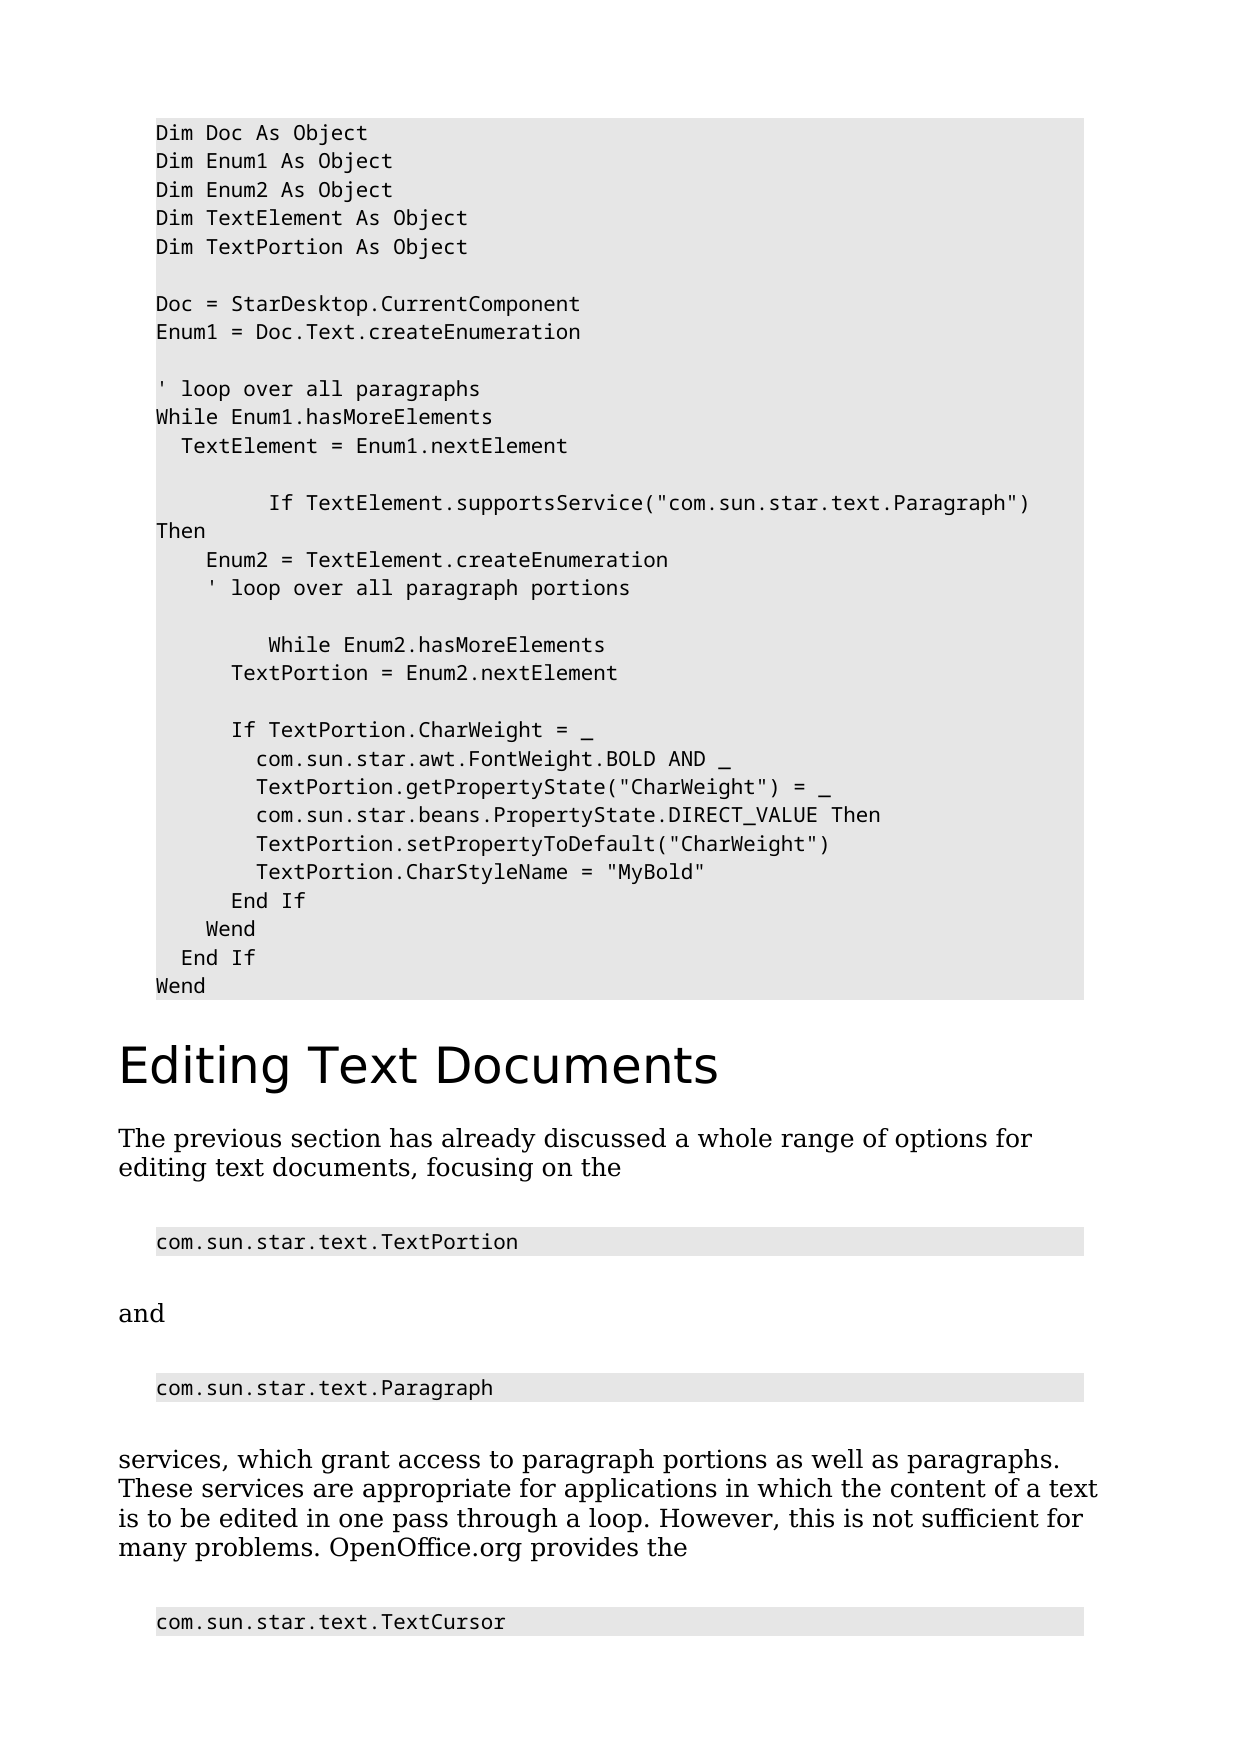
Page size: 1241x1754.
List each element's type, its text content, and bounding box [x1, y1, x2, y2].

subtitle Editing Text Documents [118, 1037, 1122, 1095]
text com.sun.star.text.Paragraph [156, 1373, 1084, 1402]
text and [118, 1299, 1122, 1328]
text com.sun.star.text.TextCursor [156, 1607, 1084, 1636]
text services, which grant access to paragraph portions as well as paragraphs. These services are appropriate for applications in which the content of a text is to be edited in one pass through a loop. However, this is not sufficient for many problems. OpenOffice.org provides the [118, 1445, 1122, 1562]
text The previous section has already discussed a whole range of options for editing text documents, focusing on the [118, 1124, 1122, 1182]
text Dim Doc As Object Dim Enum1 As Object Dim Enum2 As Object Dim TextElement As Object Dim TextPortion As Object Doc = StarDesktop.CurrentComponent Enum1 = Doc.Text.createEnumeration ' loop over all paragraphs While Enum1.hasMoreElements TextElement = Enum1.nextElement If TextElement.supportsService("com.sun.star.text.Paragraph") Then Enum2 = TextElement.createEnumeration ' loop over all paragraph portions While Enum2.hasMoreElements TextPortion = Enum2.nextElement If TextPortion.CharWeight = _ com.sun.star.awt.FontWeight.BOLD AND _ TextPortion.getPropertyState("CharWeight") = _ com.sun.star.beans.PropertyState.DIRECT_VALUE Then TextPortion.setPropertyToDefault("CharWeight") TextPortion.CharStyleName = "MyBold" End If Wend End If Wend [156, 118, 1084, 1000]
text com.sun.star.text.TextPortion [156, 1227, 1084, 1256]
